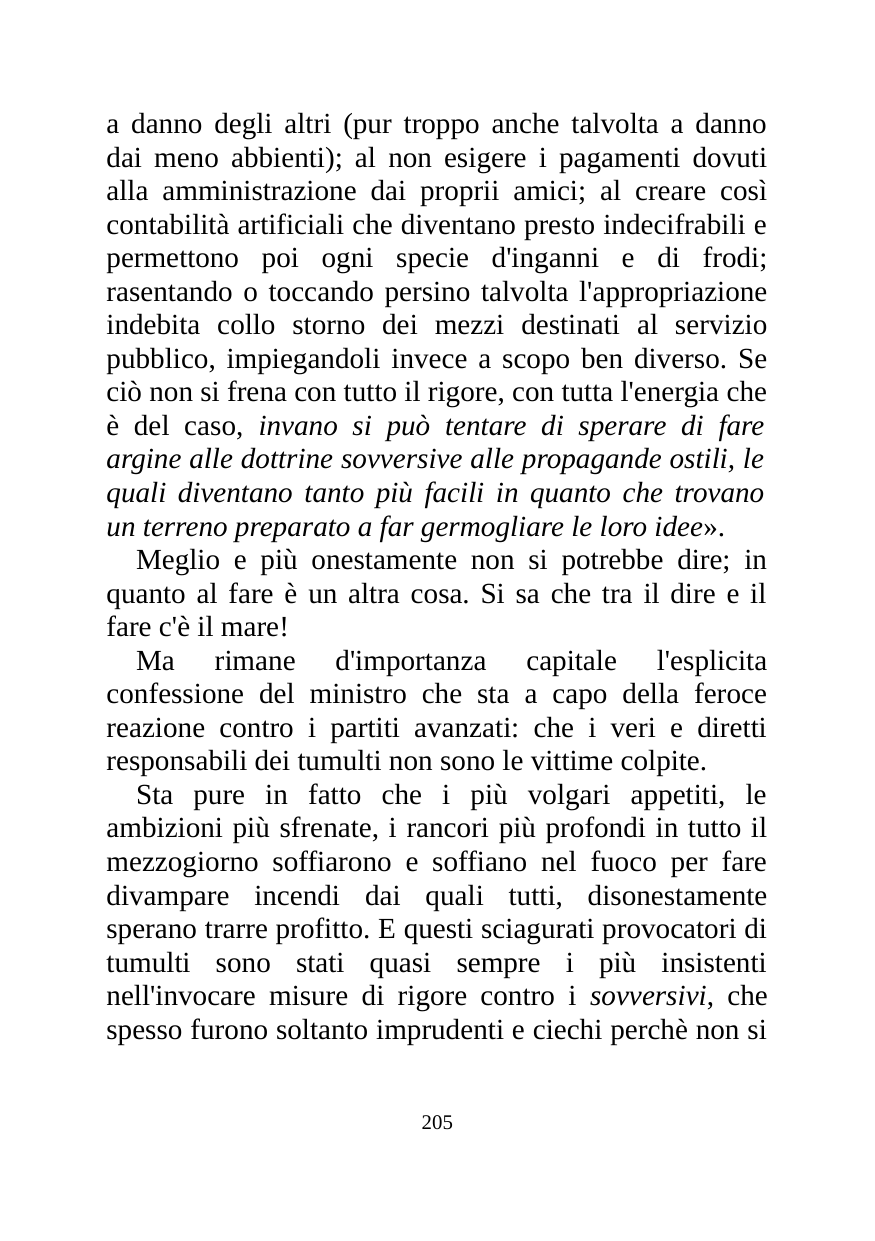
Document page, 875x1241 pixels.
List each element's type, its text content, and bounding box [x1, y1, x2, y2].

text Ma rimane d'importanza capitale l'esplicita confessione del ministro che sta a capo della feroce reazione contro i partiti avanzati: che i veri e diretti responsabili dei tumulti non sono le vittime colpite. [106, 643, 768, 777]
text Meglio e più onestamente non si potrebbe dire; in quanto al fare è un altra cosa. Si sa che tra il dire e il fare c'è il mare! [106, 542, 768, 643]
text a danno degli altri (pur troppo anche talvolta a danno dai meno abbienti); al non esigere i pagamenti dovuti alla amministrazione dai proprii amici; al creare così contabilità artificiali che diventano presto indecifrabili e permettono poi ogni specie d'inganni e di frodi; rasentando o toccando persino talvolta l'appropriazione indebita collo storno dei mezzi destinati al servizio pubblico, impiegandoli invece a scopo ben diverso. Se ciò non si frena con tutto il rigore, con tutta l'energia che è del caso, invano si può tentare di sperare di fare argine alle dottrine sovversive alle propagande ostili, le quali diventano tanto più facili in quanto che trovano un terreno preparato a far germogliare le loro idee». [106, 106, 768, 542]
text Sta pure in fatto che i più volgari appetiti, le ambizioni più sfrenate, i rancori più profondi in tutto il mezzogiorno soffiarono e soffiano nel fuoco per fare divampare incendi dai quali tutti, disonestamente sperano trarre profitto. E questi sciagurati provocatori di tumulti sono stati quasi sempre i più insistenti nell'invocare misure di rigore contro i sovversivi, che spesso furono soltanto imprudenti e ciechi perchè non si [106, 777, 768, 1045]
